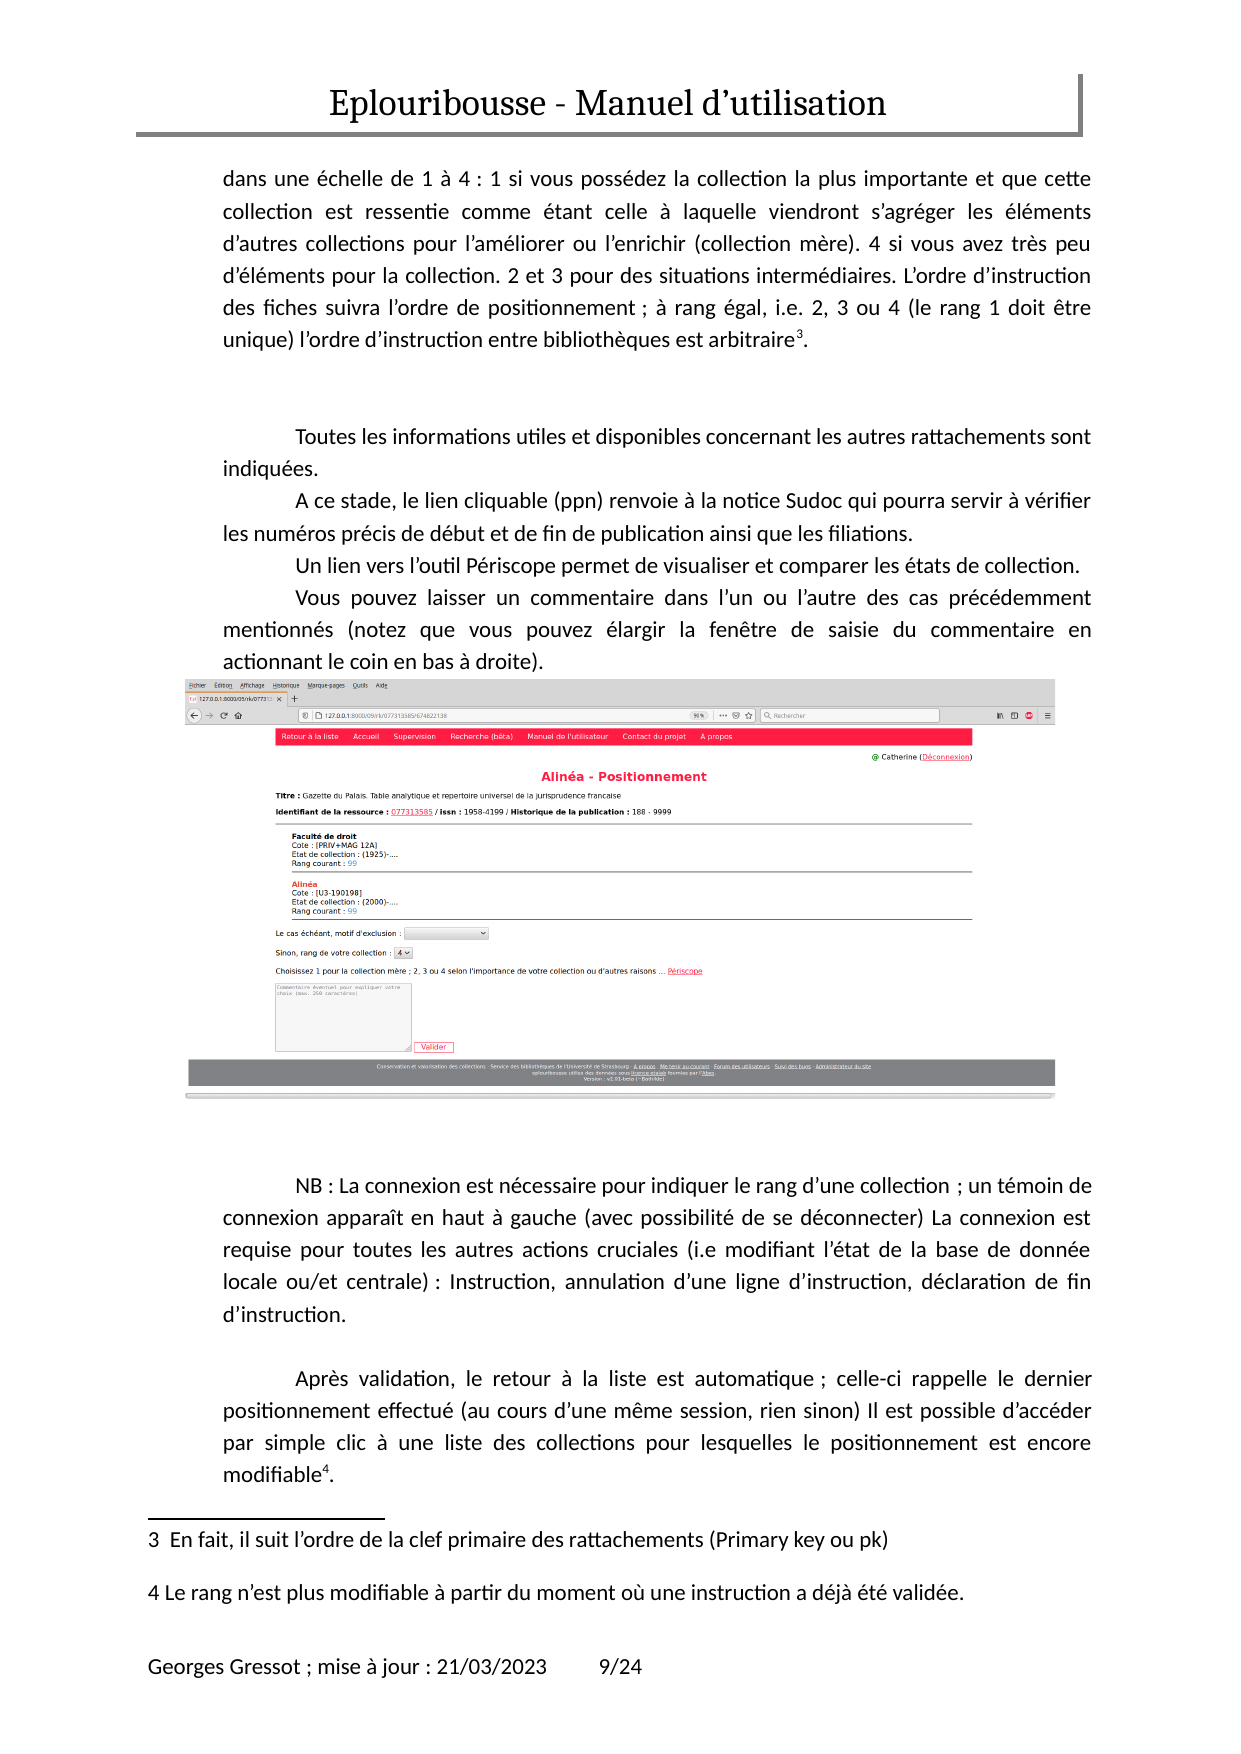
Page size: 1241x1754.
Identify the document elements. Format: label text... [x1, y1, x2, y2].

text Le rang n’est plus modifiable à partir du moment où une instruction a déjà été validée. [148, 1578, 1093, 1606]
list Après validation, le retour à la liste est automatique ; celle-ci rappelle le dernier positionnement effectué (au cours d’une même session, rien sinon) Il est possible d’accéder par simple clic à une liste des collections pour lesquelles le positionnement est encore modifiable. [223, 1364, 1093, 1489]
list A ce stade, le lien cliquable (ppn) renvoie à la notice Sudoc qui pourra servir à vérifier les numéros précis de début et de fin de publication ainsi que les filiations. [223, 486, 1093, 547]
picture [185, 679, 1055, 1099]
list NB : La connexion est nécessaire pour indiquer le rang d’une collection ; un témoin de connexion apparaît en haut à gauche (avec possibilité de se déconnecter) La connexion est requise pour toutes les autres actions cruciales (i.e modifiant l’état de la base de donnée locale ou/et centrale) : Instruction, annulation d’une ligne d’instruction, déclaration de fin d’instruction. [223, 1171, 1093, 1328]
list dans une échelle de 1 à 4 : 1 si vous possédez la collection la plus importante et que cette collection est ressentie comme étant celle à laquelle viendront s’agréger les éléments d’autres collections pour l’améliorer ou l’enrichir (collection mère). 4 si vous avez très peu d’éléments pour la collection. 2 et 3 pour des situations intermédiaires. L’ordre d’instruction des fiches suivra l’ordre de positionnement ; à rang égal, i.e. 2, 3 ou 4 (le rang 1 doit être unique) l’ordre d’instruction entre bibliothèques est arbitraire. [223, 164, 1093, 353]
list Toutes les informations utiles et disponibles concernant les autres rattachements sont indiquées. [223, 422, 1093, 482]
list Vous pouvez laisser un commentaire dans l’un ou l’autre des cas précédemment mentionnés (notez que vous pouvez élargir la fenêtre de saisie du commentaire en actionnant le coin en bas à droite). [223, 583, 1093, 675]
list Un lien vers l’outil Périscope permet de visualiser et comparer les états de collection. [223, 551, 1093, 579]
text En fait, il suit l’ordre de la clef primaire des rattachements (Primary key ou pk) [148, 1525, 1093, 1553]
